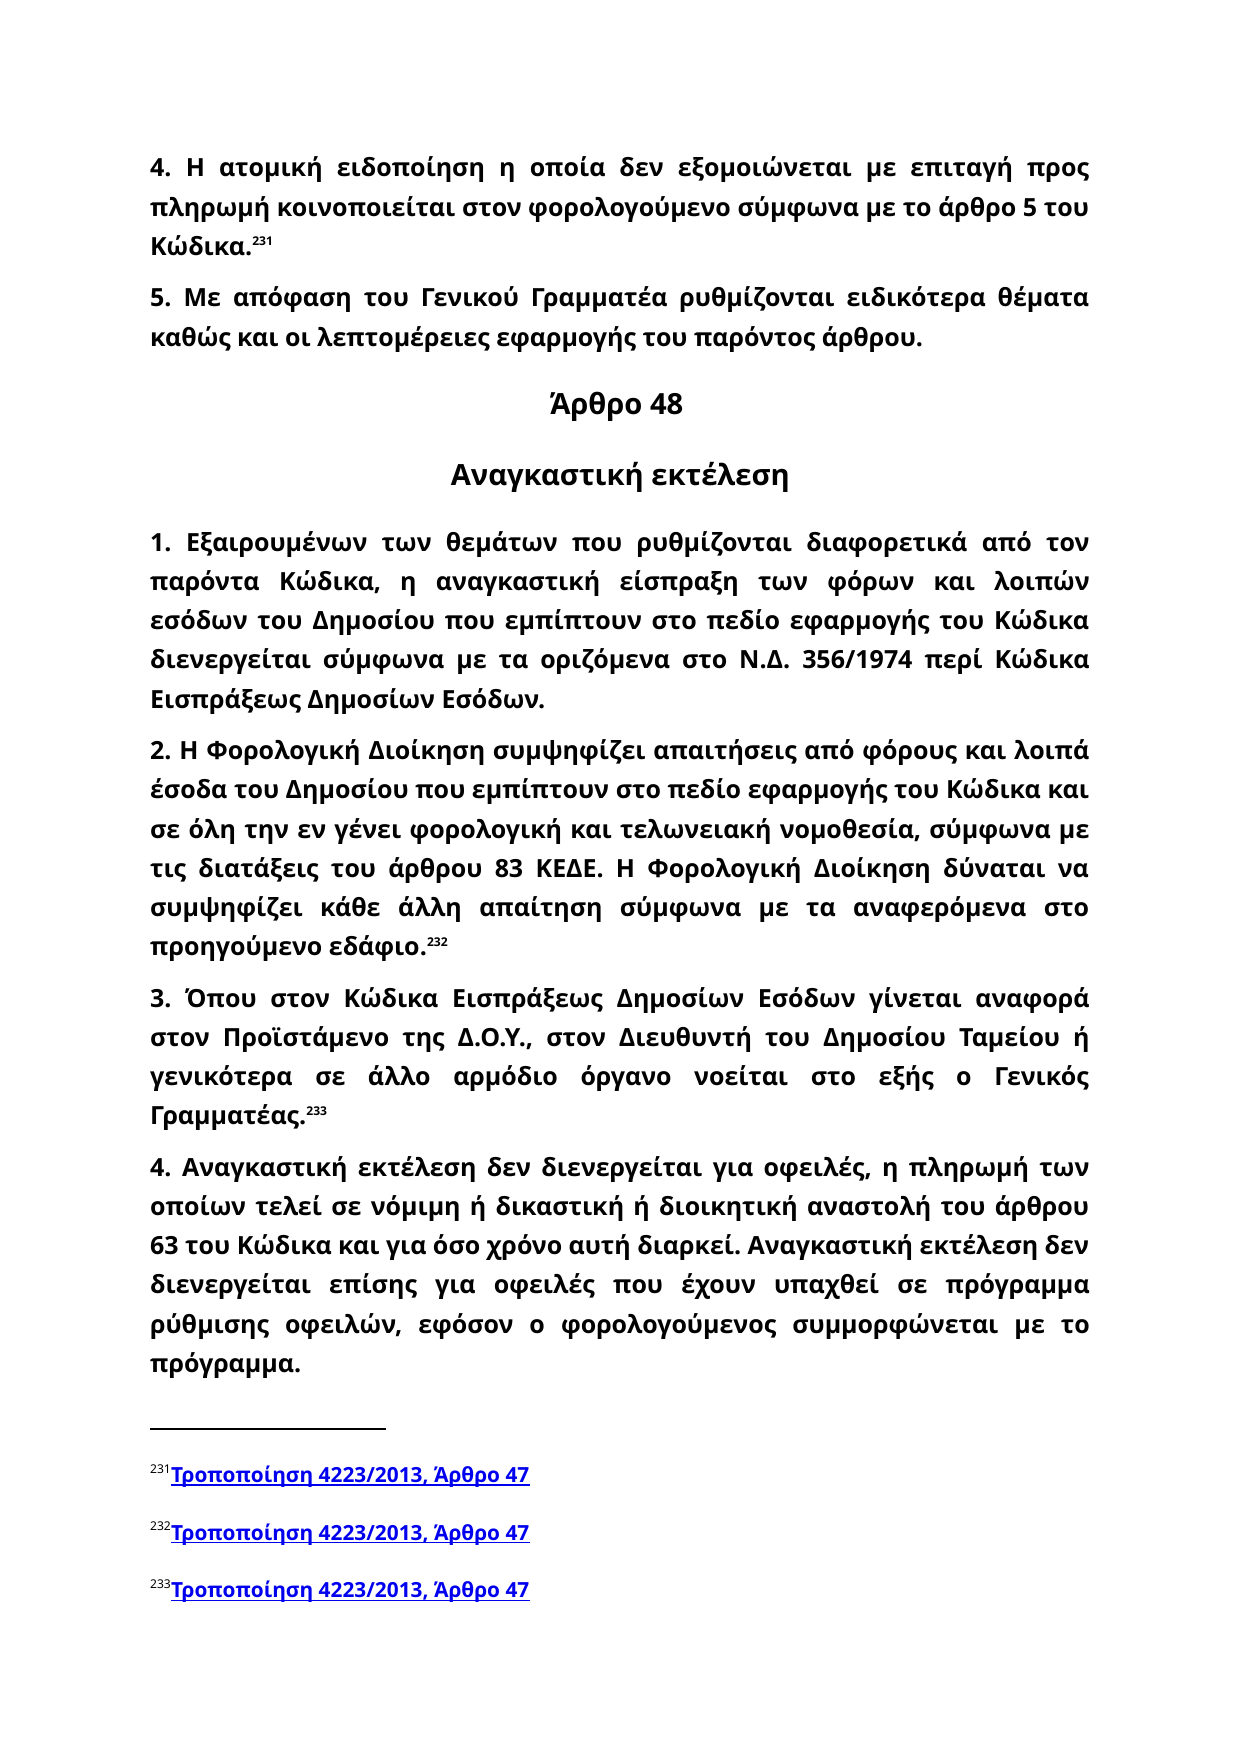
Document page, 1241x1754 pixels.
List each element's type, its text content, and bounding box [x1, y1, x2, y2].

text 2. Η Φορολογική Διοίκηση συμψηφίζει απαιτήσεις από φόρους και λοιπά έσοδα του Δημοσίου που εμπίπτουν στο πεδίο εφαρμογής του Κώδικα και σε όλη την εν γένει φορολογική και τελωνειακή νομοθεσία, σύμφωνα με τις διατάξεις του άρθρου 83 ΚΕΔΕ. Η Φορολογική Διοίκηση δύναται να συμψηφίζει κάθε άλλη απαίτηση σύμφωνα με τα αναφερόμενα στο προηγούμενο εδάφιο. [150, 733, 1090, 963]
subtitle Άρθρο 48 [150, 383, 1090, 423]
text Τροποποίηση 4223/2013, Άρθρο 47 [150, 1518, 1090, 1546]
text 5. Με απόφαση του Γενικού Γραμματέα ρυθμίζονται ειδικότερα θέματα καθώς και οι λεπτομέρειες εφαρμογής του παρόντος άρθρου. [150, 280, 1090, 353]
text 1. Εξαιρουμένων των θεμάτων που ρυθμίζονται διαφορετικά από τον παρόντα Κώδικα, η αναγκαστική είσπραξη των φόρων και λοιπών εσόδων του Δημοσίου που εμπίπτουν στο πεδίο εφαρμογής του Κώδικα διενεργείται σύμφωνα με τα οριζόμενα στο Ν.Δ. 356/1974 περί Κώδικα Εισπράξεως Δημοσίων Εσόδων. [150, 524, 1090, 715]
text Τροποποίηση 4223/2013, Άρθρο 47 [150, 1576, 1090, 1604]
text 3. Όπου στον Κώδικα Εισπράξεως Δημοσίων Εσόδων γίνεται αναφορά στον Προϊστάμενο της Δ.Ο.Υ., στον Διευθυντή του Δημοσίου Ταμείου ή γενικότερα σε άλλο αρμόδιο όργανο νοείται στο εξής ο Γενικός Γραμματέας. [150, 980, 1090, 1132]
subtitle Αναγκαστική εκτέλεση [150, 454, 1090, 494]
text 4. Η ατομική ειδοποίηση η οποία δεν εξομοιώνεται με επιταγή προς πληρωμή κοινοποιείται στον φορολογούμενο σύμφωνα με το άρθρο 5 του Κώδικα. [150, 150, 1090, 262]
text 4. Αναγκαστική εκτέλεση δεν διενεργείται για οφειλές, η πληρωμή των οποίων τελεί σε νόμιμη ή δικαστική ή διοικητική αναστολή του άρθρου 63 του Κώδικα και για όσο χρόνο αυτή διαρκεί. Αναγκαστική εκτέλεση δεν διενεργείται επίσης για οφειλές που έχουν υπαχθεί σε πρόγραμμα ρύθμισης οφειλών, εφόσον ο φορολογούμενος συμμορφώνεται με το πρόγραμμα. [150, 1149, 1090, 1379]
text Τροποποίηση 4223/2013, Άρθρο 47 [150, 1460, 1090, 1489]
